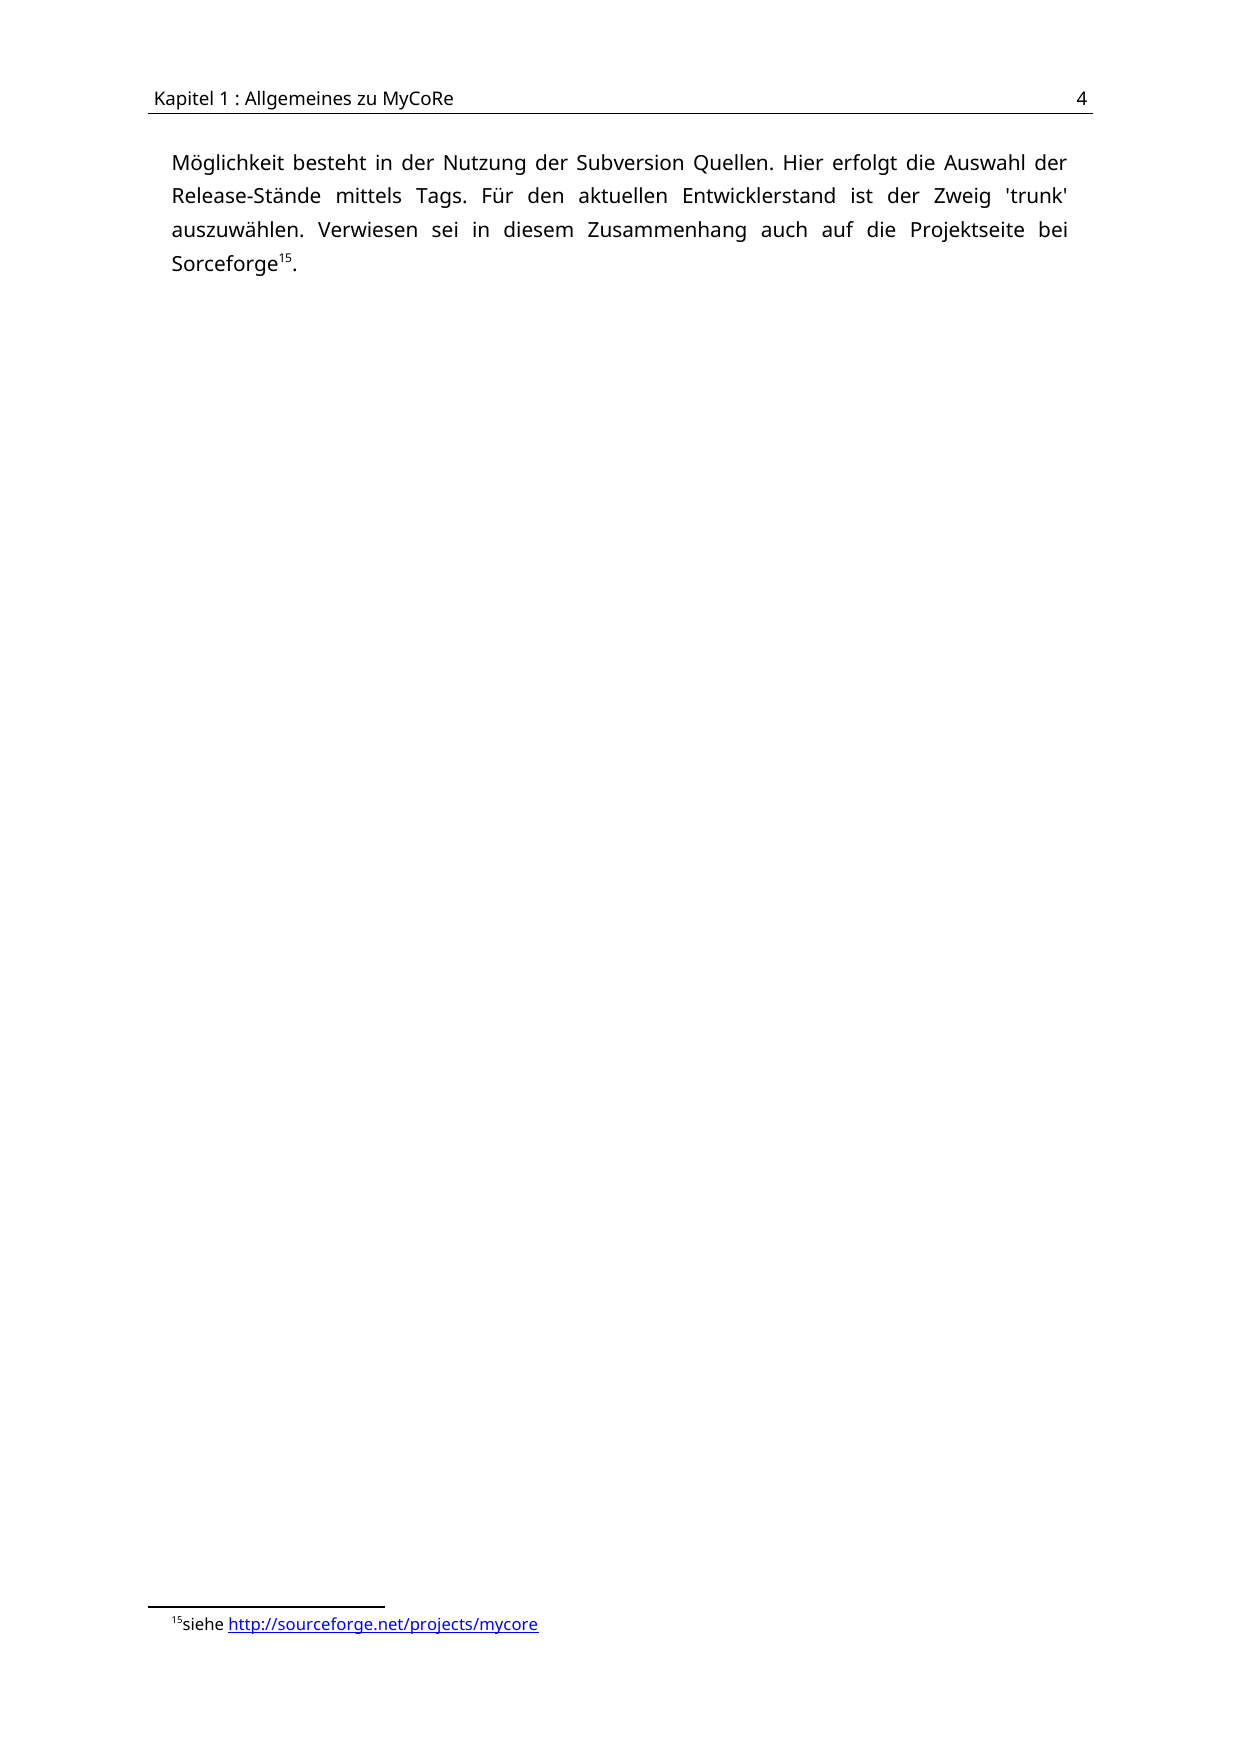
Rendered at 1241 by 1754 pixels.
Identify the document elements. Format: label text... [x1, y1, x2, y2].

text Möglichkeit besteht in der Nutzung der Subversion Quellen. Hier erfolgt die Auswahl der Release-Stände mittels Tags. Für den aktuellen Entwicklerstand ist der Zweig 'trunk' auszuwählen. Verwiesen sei in diesem Zusammenhang auch auf die Projektseite bei Sorceforge. [171, 148, 1069, 277]
text siehe http://sourceforge.net/projects/mycore [171, 1613, 1069, 1636]
